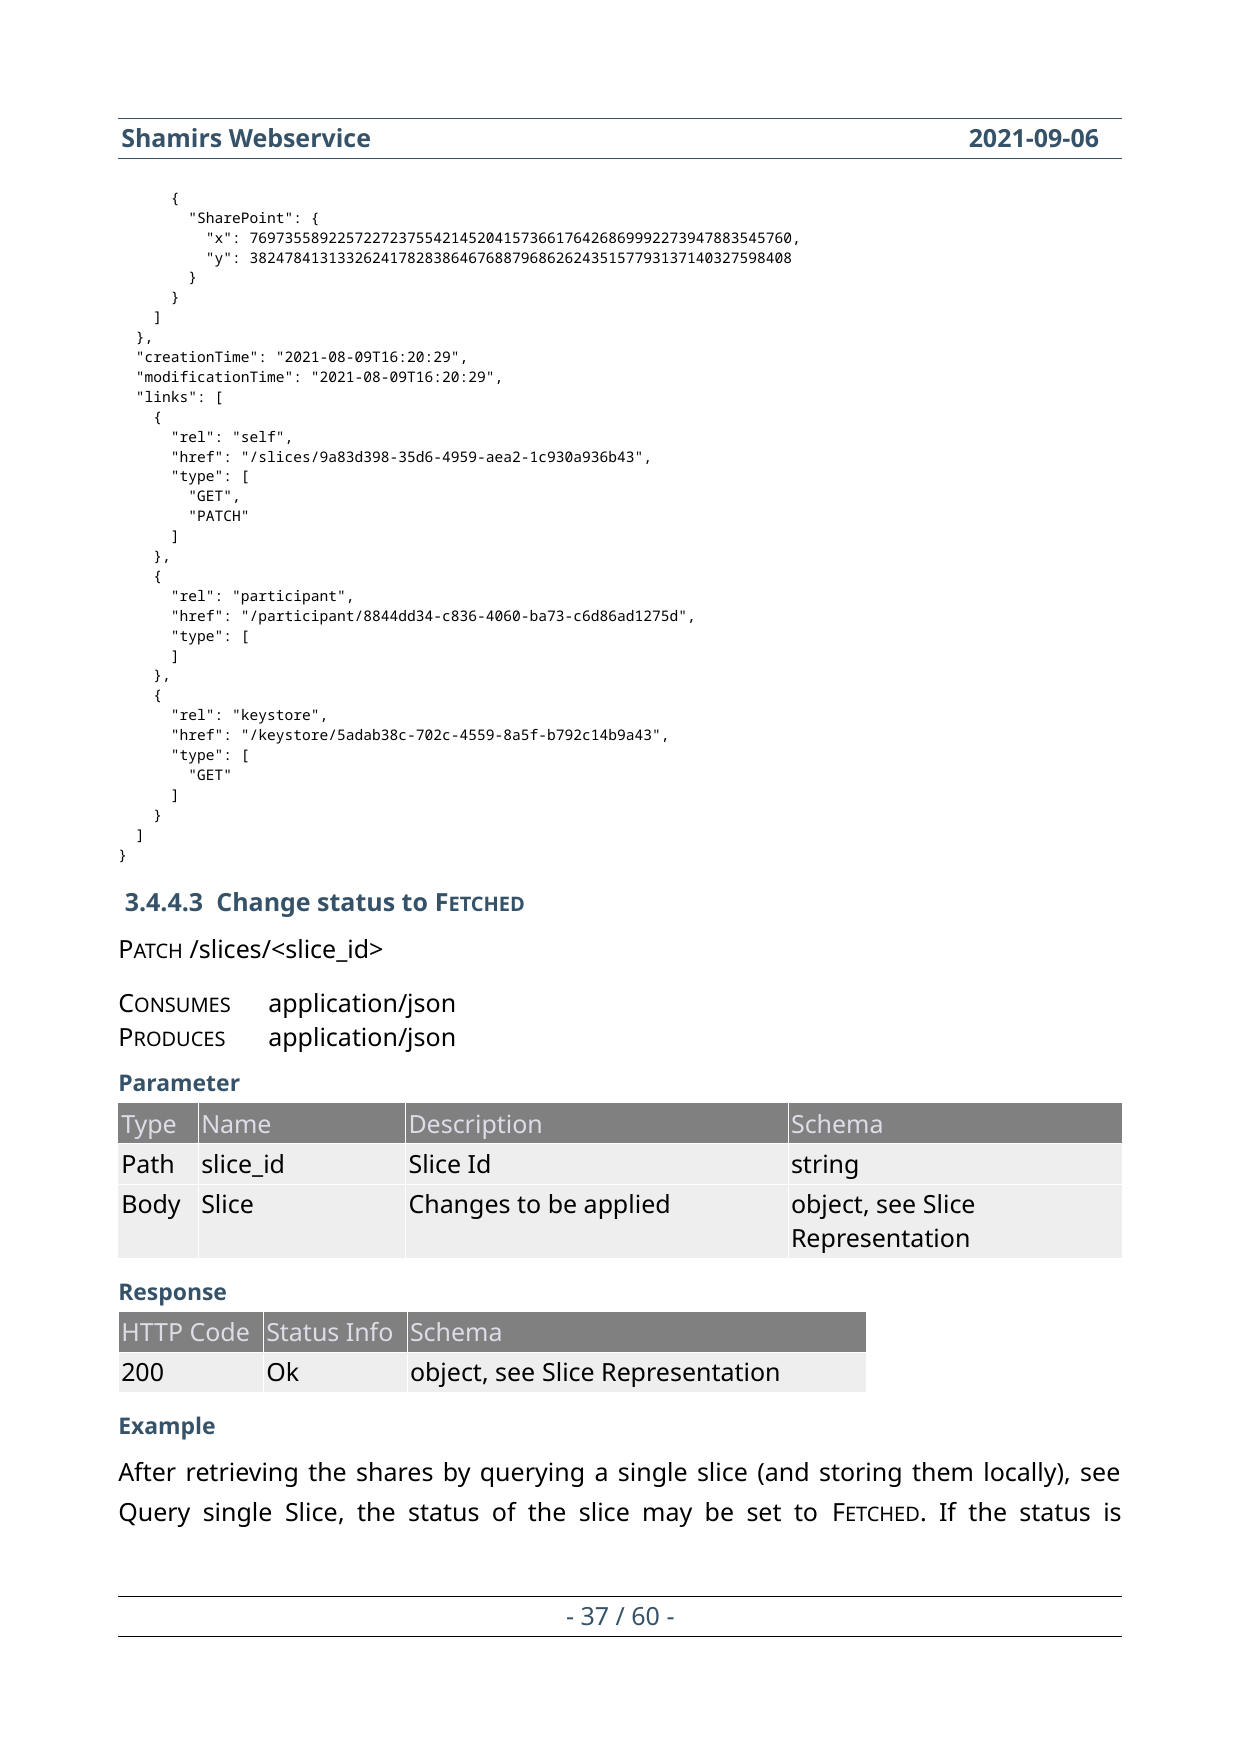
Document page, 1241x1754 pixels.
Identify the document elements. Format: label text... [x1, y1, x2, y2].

text }, [118, 546, 1122, 566]
text After retrieving the shares by querying a single slice (and storing them locally), see Query single Slice, the status of the slice may be set to Fetched. If the status is [118, 1455, 1122, 1528]
table_header HTTP Code [119, 1312, 263, 1352]
text "y": 38247841313326241782838646768879686262435157793137140327598408 [118, 247, 1122, 267]
text "type": [ [118, 745, 1122, 765]
text ] [118, 824, 1122, 844]
text "links": [ [118, 387, 1122, 407]
text "creationTime": "2021-08-09T16:20:29", [118, 347, 1122, 367]
text Example [118, 1410, 1122, 1442]
table_cell Ok [264, 1353, 407, 1392]
text "type": [ [118, 466, 1122, 486]
text "modificationTime": "2021-08-09T16:20:29", [118, 367, 1122, 387]
text "href": "/keystore/5adab38c-702c-4559-8a5f-b792c14b9a43", [118, 725, 1122, 745]
table_header Status Info [264, 1312, 407, 1352]
text "rel": "self", [118, 426, 1122, 446]
table_header Type [118, 1103, 198, 1143]
table_cell 200 [119, 1353, 263, 1392]
table_cell object, see Slice Representation [408, 1353, 866, 1392]
text "GET" [118, 765, 1122, 784]
text ] [118, 526, 1122, 546]
table_cell slice_id [199, 1144, 405, 1184]
text "PATCH" [118, 506, 1122, 526]
text "href": "/participant/8844dd34-c836-4060-ba73-c6d86ad1275d", [118, 606, 1122, 625]
text "href": "/slices/9a83d398-35d6-4959-aea2-1c930a936b43", [118, 446, 1122, 466]
text { [118, 188, 1122, 208]
table_cell object, see Slice Representation [789, 1185, 1122, 1258]
text "rel": "participant", [118, 586, 1122, 606]
table_cell Slice Id [406, 1144, 788, 1184]
text Response [118, 1276, 1122, 1307]
text } [118, 804, 1122, 824]
text } [118, 844, 1122, 864]
text Parameter [118, 1067, 1122, 1099]
text ] [118, 307, 1122, 327]
text "x": 76973558922572272375542145204157366176426869992273947883545760, [118, 227, 1122, 247]
text { [118, 685, 1122, 705]
table_header Description [406, 1103, 788, 1143]
table_cell Path [118, 1144, 198, 1184]
table_cell Body [118, 1185, 198, 1258]
table_header Schema [408, 1312, 866, 1352]
text "type": [ [118, 625, 1122, 645]
text "GET", [118, 486, 1122, 506]
text { [118, 407, 1122, 426]
text { [118, 566, 1122, 586]
text Consumes application/json [118, 985, 1122, 1019]
text Patch /slices/<slice_id> [118, 932, 1122, 966]
text } [118, 267, 1122, 287]
text "rel": "keystore", [118, 705, 1122, 725]
table_cell Changes to be applied [406, 1185, 788, 1258]
table_cell Slice [199, 1185, 405, 1258]
text }, [118, 327, 1122, 347]
text }, [118, 665, 1122, 685]
text ] [118, 784, 1122, 804]
subtitle Change status to Fetched [118, 885, 1122, 919]
text ] [118, 645, 1122, 665]
table_header Name [199, 1103, 405, 1143]
text Produces application/json [118, 1019, 1122, 1053]
text } [118, 287, 1122, 307]
text "SharePoint": { [118, 208, 1122, 227]
table_header Schema [789, 1103, 1122, 1143]
table_cell string [789, 1144, 1122, 1184]
